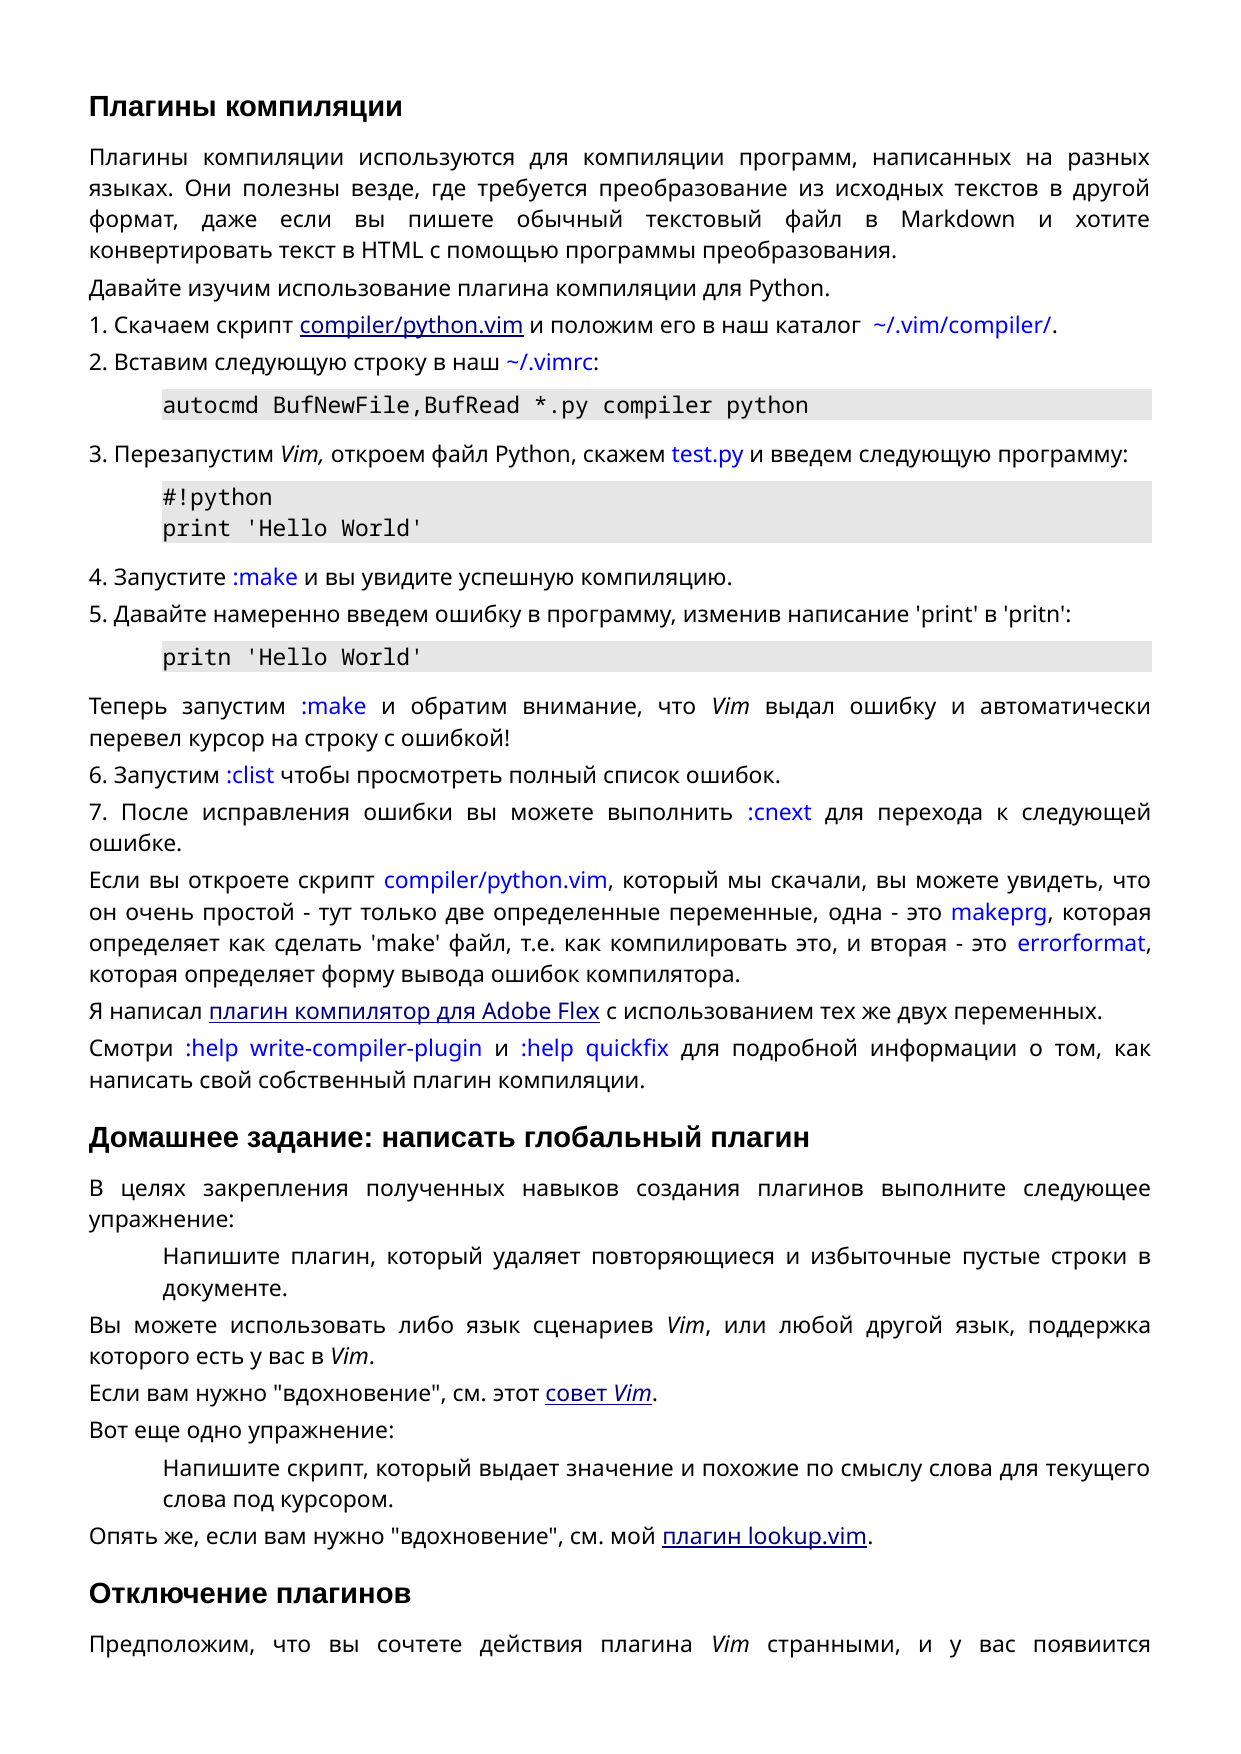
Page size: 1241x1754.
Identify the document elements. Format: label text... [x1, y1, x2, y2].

text Напишите скрипт, который выдает значение и похожие по смыслу слова для текущего слова под курсором. [162, 1452, 1152, 1514]
text Если вам нужно "вдохновение", см. этот совет Vim. [88, 1377, 1152, 1408]
text Вот еще одно упражнение: [88, 1414, 1152, 1446]
text autocmd BufNewFile,BufRead *.py compiler python [162, 389, 1152, 420]
text Напишите плагин, который удаляет повторяющиеся и избыточные пустые строки в документе. [162, 1240, 1152, 1303]
text Давайте изучим использование плагина компиляции для Python. [88, 271, 1152, 303]
text 7. После исправления ошибки вы можете выполнить :cnext для перехода к следующей ошибке. [88, 796, 1152, 858]
subtitle Домашнее задание: написать глобальный плагин [88, 1120, 1152, 1153]
subtitle Плагины компиляции [88, 88, 1152, 122]
text 3. Перезапустим Vim, откроем файл Python, скажем test.py и введем следующую программу: [88, 438, 1152, 469]
text 6. Запустим :clist чтобы просмотреть полный список ошибок. [88, 759, 1152, 790]
text pritn 'Hello World' [162, 641, 1152, 672]
subtitle Отключение плагинов [88, 1576, 1152, 1610]
text Теперь запустим :make и обратим внимание, что Vim выдал ошибку и автоматически перевел курсор на строку с ошибкой! [88, 690, 1152, 753]
text 4. Запустите :make и вы увидите успешную компиляцию. [88, 561, 1152, 592]
text Опять же, если вам нужно "вдохновение", см. мой плагин lookup.vim. [88, 1520, 1152, 1551]
text Плагины компиляции используются для компиляции программ, написанных на разных языках. Они полезны везде, где требуется преобразование из исходных текстов в другой формат, даже если вы пишете обычный текстовый файл в Markdown и хотите конвертировать текст в HTML с помощью программы преобразования. [88, 141, 1152, 266]
text Я написал плагин компилятор для Adobe Flex с использованием тех же двух переменных. [88, 995, 1152, 1026]
text 2. Вставим следующую строку в наш ~/.vimrc: [88, 346, 1152, 377]
text Смотри :help write-compiler-plugin и :help quickfix для подробной информации о том, как написать свой собственный плагин компиляции. [88, 1032, 1152, 1095]
text Предположим, что вы сочтете действия плагина Vim странными, и у вас появиится [88, 1628, 1152, 1659]
text #!python [162, 481, 1152, 512]
text Если вы откроете скрипт compiler/python.vim, который мы скачали, вы можете увидеть, что он очень простой - тут только две определенные переменные, одна - это makeprg, которая определяет как сделать 'make' файл, т.е. как компилировать это, и вторая - это errorformat, которая определяет форму вывода ошибок компилятора. [88, 864, 1152, 989]
text В целях закрепления полученных навыков создания плагинов выполните следующее упражнение: [88, 1172, 1152, 1234]
text 1. Скачаем скрипт compiler/python.vim и положим его в наш каталог ~/.vim/compiler/. [88, 309, 1152, 340]
text Вы можете использовать либо язык сценариев Vim, или любой другой язык, поддержка которого есть у вас в Vim. [88, 1309, 1152, 1371]
text print 'Hello World' [162, 512, 1152, 543]
text 5. Давайте намеренно введем ошибку в программу, изменив написание 'print' в 'pritn': [88, 598, 1152, 629]
